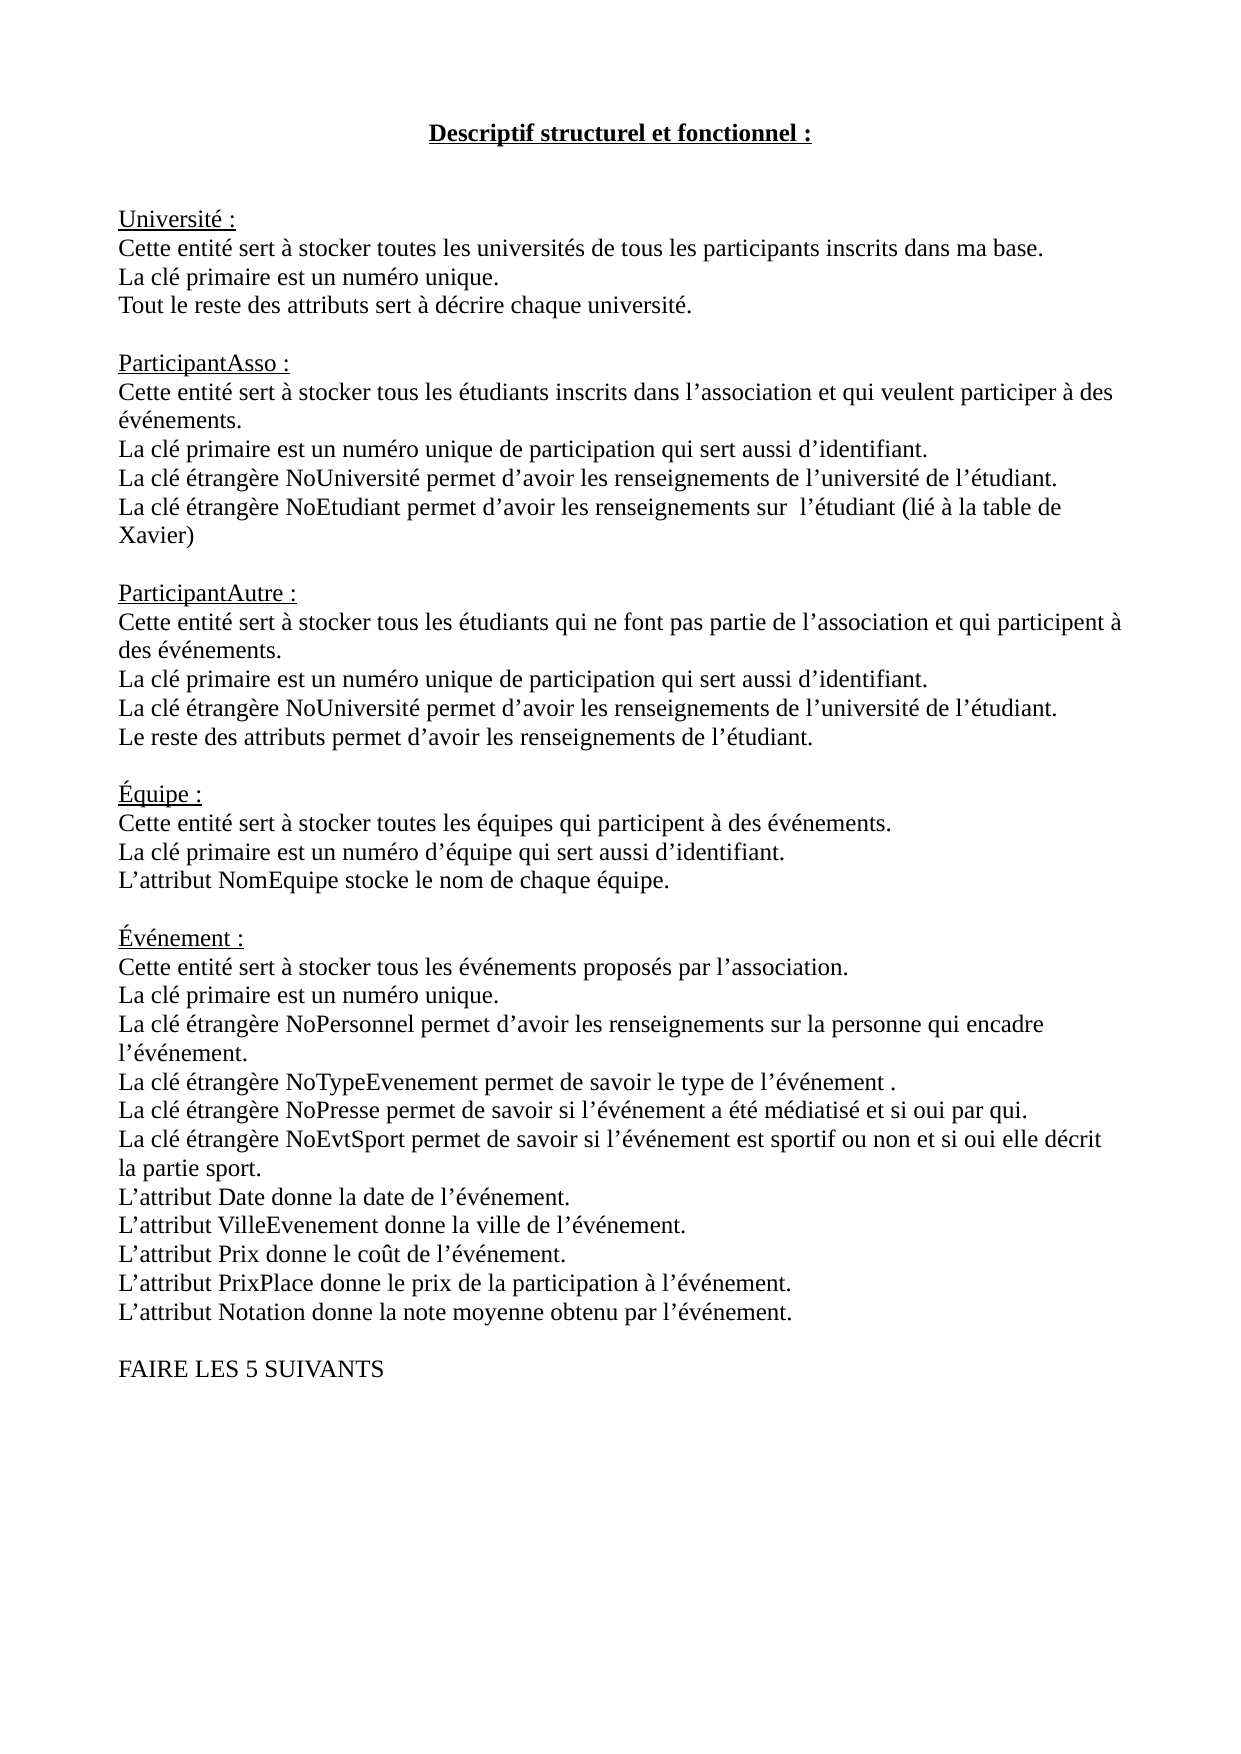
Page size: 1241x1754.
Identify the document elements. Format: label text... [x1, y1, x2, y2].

text Événement : [118, 923, 1122, 952]
text La clé étrangère NoUniversité permet d’avoir les renseignements de l’université de l’étudiant. [118, 693, 1122, 722]
text Cette entité sert à stocker toutes les universités de tous les participants inscrits dans ma base. [118, 233, 1122, 262]
text ParticipantAsso : [118, 348, 1122, 377]
text L’attribut Notation donne la note moyenne obtenu par l’événement. [118, 1297, 1122, 1326]
text Cette entité sert à stocker toutes les équipes qui participent à des événements. [118, 808, 1122, 837]
text Descriptif structurel et fonctionnel : [118, 118, 1122, 147]
text La clé primaire est un numéro d’équipe qui sert aussi d’identifiant. [118, 837, 1122, 866]
text L’attribut Date donne la date de l’événement. [118, 1182, 1122, 1211]
text Cette entité sert à stocker tous les événements proposés par l’association. [118, 952, 1122, 981]
text La clé étrangère NoEtudiant permet d’avoir les renseignements sur l’étudiant (lié à la table de Xavier) [118, 492, 1122, 549]
text Université : [118, 204, 1122, 233]
text L’attribut NomEquipe stocke le nom de chaque équipe. [118, 866, 1122, 894]
text La clé primaire est un numéro unique de participation qui sert aussi d’identifiant. [118, 434, 1122, 463]
text Équipe : [118, 779, 1122, 808]
text L’attribut PrixPlace donne le prix de la participation à l’événement. [118, 1268, 1122, 1297]
text La clé étrangère NoUniversité permet d’avoir les renseignements de l’université de l’étudiant. [118, 463, 1122, 492]
text La clé étrangère NoTypeEvenement permet de savoir le type de l’événement . [118, 1067, 1122, 1096]
text La clé étrangère NoPersonnel permet d’avoir les renseignements sur la personne qui encadre l’événement. [118, 1009, 1122, 1067]
text Le reste des attributs permet d’avoir les renseignements de l’étudiant. [118, 722, 1122, 751]
text L’attribut Prix donne le coût de l’événement. [118, 1239, 1122, 1268]
text ParticipantAutre : [118, 578, 1122, 607]
text La clé étrangère NoPresse permet de savoir si l’événement a été médiatisé et si oui par qui. [118, 1096, 1122, 1124]
text Tout le reste des attributs sert à décrire chaque université. [118, 291, 1122, 319]
text La clé étrangère NoEvtSport permet de savoir si l’événement est sportif ou non et si oui elle décrit la partie sport. [118, 1124, 1122, 1182]
text Cette entité sert à stocker tous les étudiants inscrits dans l’association et qui veulent participer à des événements. [118, 377, 1122, 434]
text Cette entité sert à stocker tous les étudiants qui ne font pas partie de l’association et qui participent à des événements. [118, 607, 1122, 664]
text La clé primaire est un numéro unique. [118, 981, 1122, 1009]
text L’attribut VilleEvenement donne la ville de l’événement. [118, 1211, 1122, 1239]
text FAIRE LES 5 SUIVANTS [118, 1354, 1122, 1383]
text La clé primaire est un numéro unique. [118, 262, 1122, 291]
text La clé primaire est un numéro unique de participation qui sert aussi d’identifiant. [118, 664, 1122, 693]
